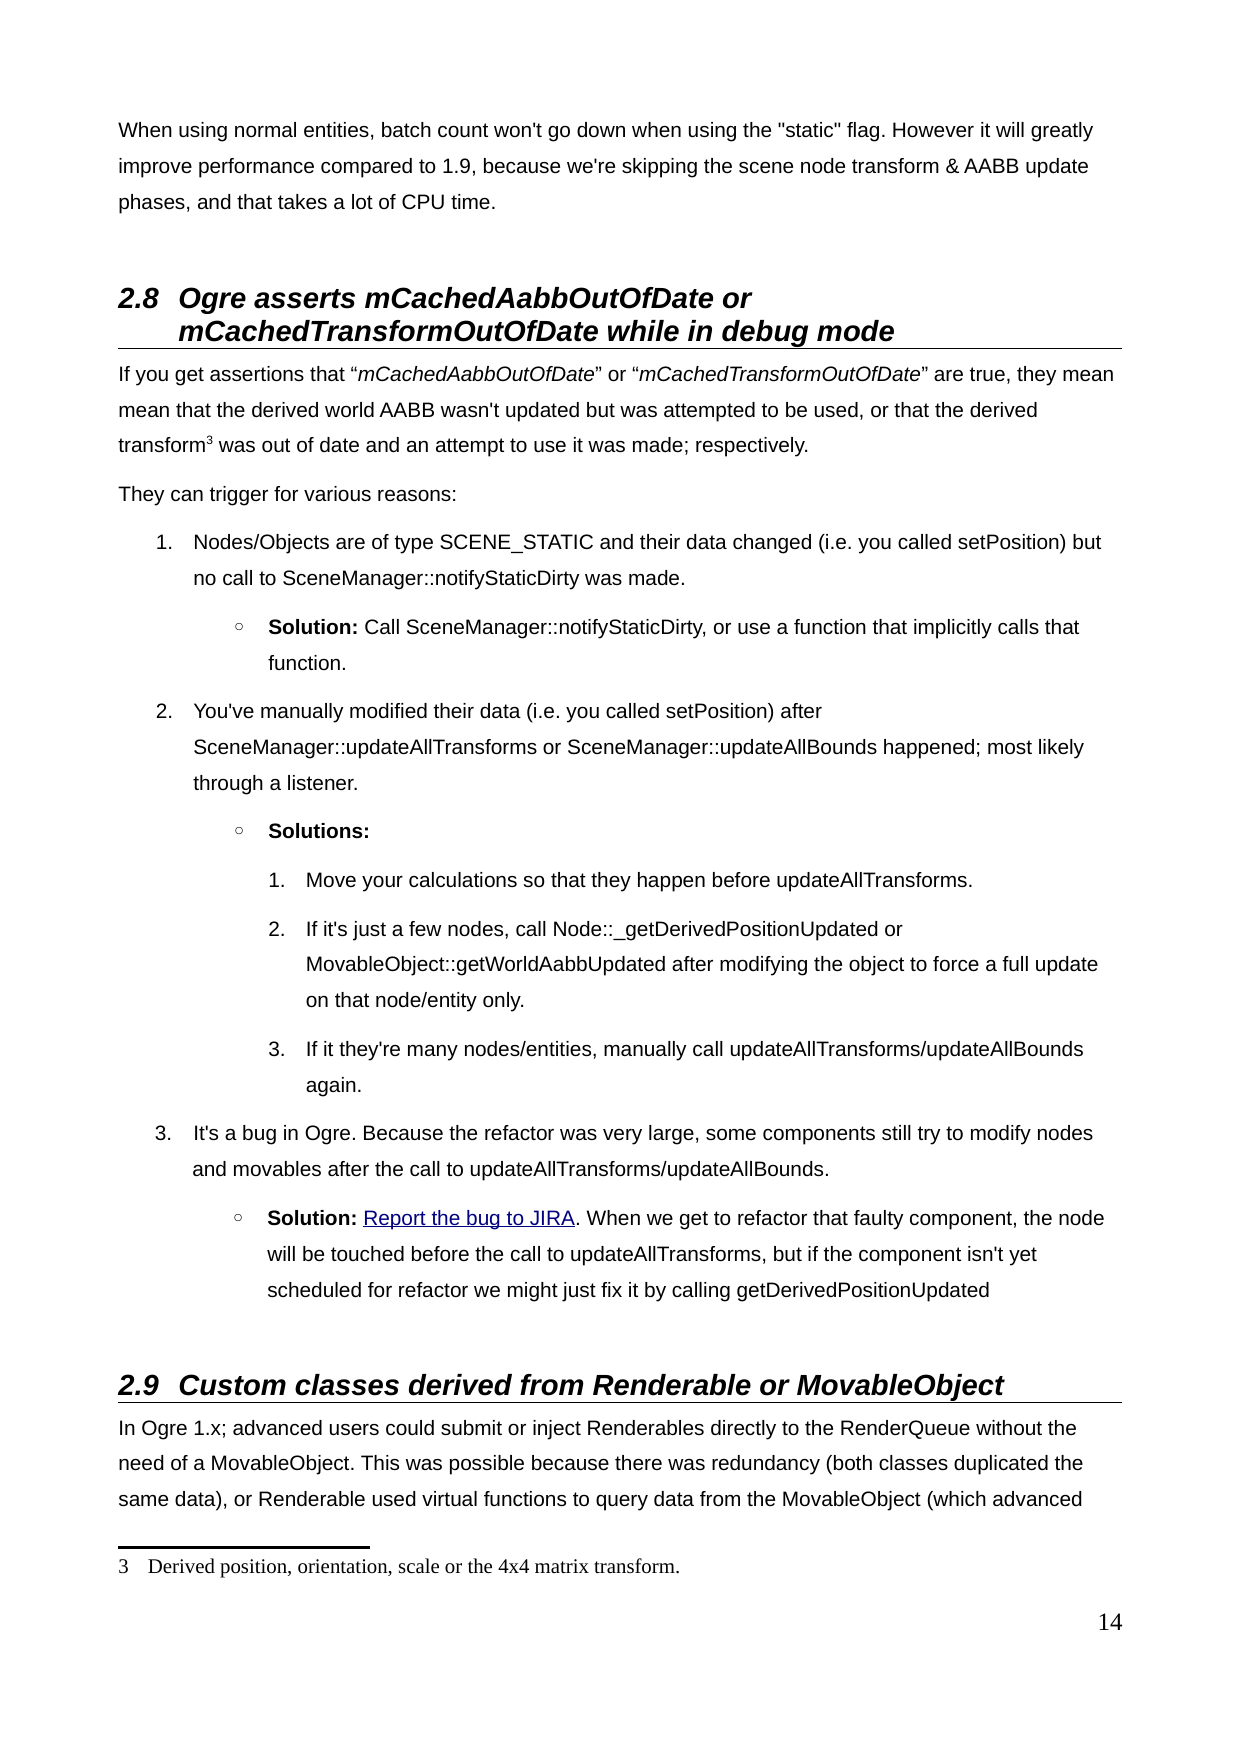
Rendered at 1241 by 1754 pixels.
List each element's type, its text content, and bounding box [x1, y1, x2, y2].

list You've manually modified their data (i.e. you called setPosition) after SceneManager::updateAllTransforms or SceneManager::updateAllBounds happened; most likely through a listener. [156, 699, 1122, 795]
list It's a bug in Ogre. Because the refactor was very large, some components still try to modify nodes and movables after the call to updateAllTransforms/updateAllBounds. [154, 1121, 1122, 1181]
subtitle Custom classes derived from Renderable or MovableObject [118, 1368, 1122, 1402]
list Solution: Report the bug to JIRA. When we get to refactor that faulty component, the node will be touched before the call to updateAllTransforms, but if the component isn't yet scheduled for refactor we might just fix it by calling getDerivedPositionUpdated [229, 1205, 1122, 1301]
text In Ogre 1.x; advanced users could submit or inject Renderables directly to the RenderQueue without the need of a MovableObject. This was possible because there was redundancy (both classes duplicated the same data), or Renderable used virtual functions to query data from the MovableObject (which advanced [118, 1415, 1122, 1511]
list Solution: Call SceneManager::notifyStaticDirty, or use a function that implicitly calls that function. [231, 614, 1122, 674]
list Nodes/Objects are of type SCENE_STATIC and their data changed (i.e. you called setPosition) but no call to SceneManager::notifyStaticDirty was made. [156, 530, 1122, 590]
text When using normal entities, batch count won't go down when using the "static" flag. However it will greatly improve performance compared to 1.9, because we're skipping the scene node transform & AABB update phases, and that takes a lot of CPU time. [118, 118, 1122, 214]
list Move your calculations so that they happen before updateAllTransforms. [268, 868, 1122, 892]
text Derived position, orientation, scale or the 4x4 matrix transform. [118, 1553, 1122, 1578]
text They can trigger for various reasons: [118, 482, 1122, 506]
list Solutions: [231, 819, 1122, 843]
text If you get assertions that “mCachedAabbOutOfDate” or “mCachedTransformOutOfDate” are true, they mean mean that the derived world AABB wasn't updated but was attempted to be used, or that the derived transform was out of date and an attempt to use it was made; respectively. [118, 361, 1122, 457]
subtitle Ogre asserts mCachedAabbOutOfDate or mCachedTransformOutOfDate while in debug mode [118, 281, 1122, 348]
list If it they're many nodes/entities, manually call updateAllTransforms/updateAllBounds again. [268, 1037, 1122, 1097]
list If it's just a few nodes, call Node::_getDerivedPositionUpdated or MovableObject::getWorldAabbUpdated after modifying the object to force a full update on that node/entity only. [268, 916, 1122, 1012]
